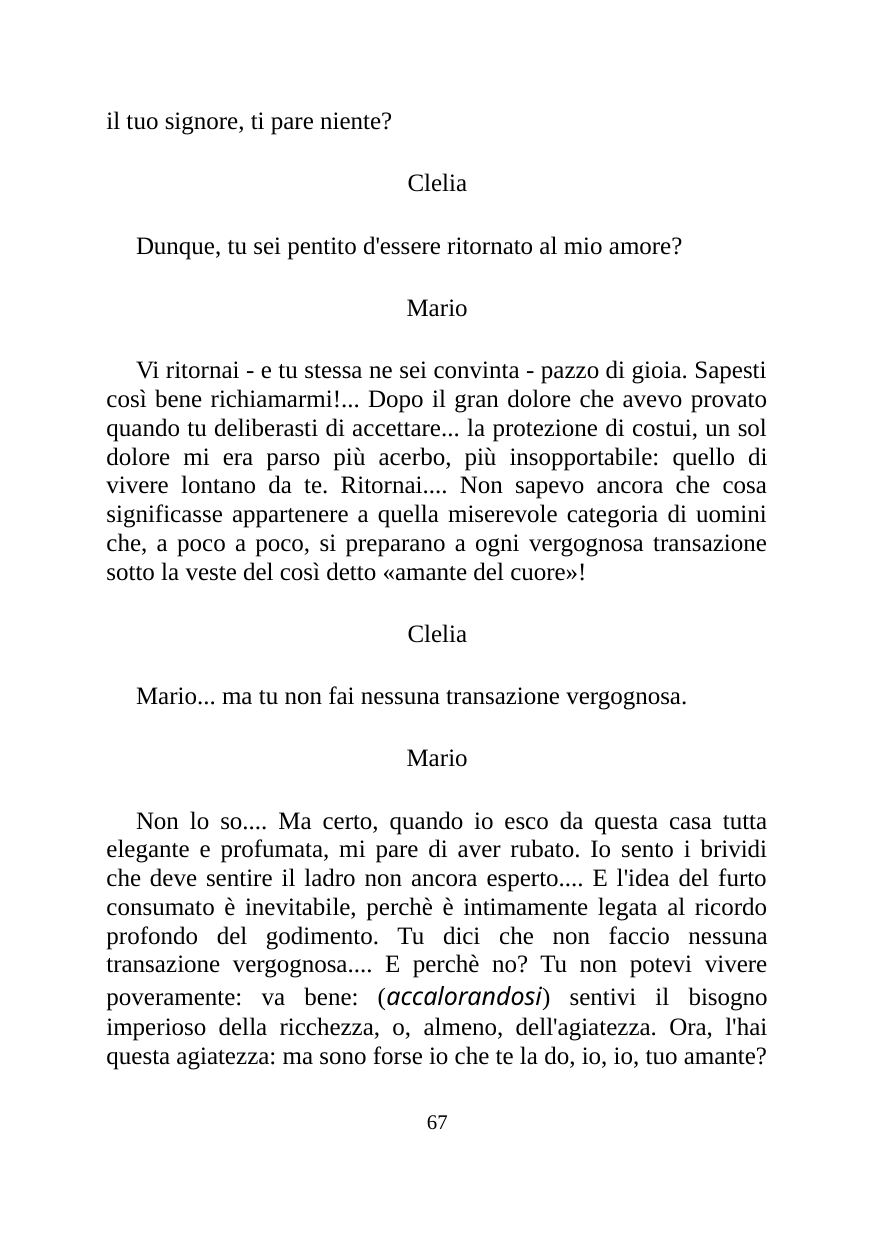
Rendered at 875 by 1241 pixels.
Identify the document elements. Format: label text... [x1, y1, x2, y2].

text Mario [106, 293, 768, 322]
text Vi ritornai - e tu stessa ne sei convinta - pazzo di gioia. Sapesti così bene richiamarmi!... Dopo il gran dolore che avevo provato quando tu deliberasti di accettare... la protezione di costui, un sol dolore mi era parso più acerbo, più insopportabile: quello di vivere lontano da te. Ritornai.... Non sapevo ancora che cosa significasse appartenere a quella miserevole categoria di uomini che, a poco a poco, si preparano a ogni vergognosa transazione sotto la veste del così detto «amante del cuore»! [106, 355, 768, 585]
text Clelia [106, 619, 768, 648]
text Non lo so.... Ma certo, quando io esco da questa casa tutta elegante e profumata, mi pare di aver rubato. Io sento i brividi che deve sentire il ladro non ancora esperto.... E l'idea del furto consumato è inevitabile, perchè è intimamente legata al ricordo profondo del godimento. Tu dici che non faccio nessuna transazione vergognosa.... E perchè no? Tu non potevi vivere poveramente: va bene: (accalorandosi) sentivi il bisogno imperioso della ricchezza, o, almeno, dell'agiatezza. Ora, l'hai questa agiatezza: ma sono forse io che te la do, io, io, tuo amante? [106, 806, 768, 1070]
text Mario [106, 743, 768, 772]
text Mario... ma tu non fai nessuna transazione vergognosa. [106, 681, 768, 710]
text il tuo signore, ti pare niente? [106, 106, 768, 135]
text Clelia [106, 168, 768, 197]
text Dunque, tu sei pentito d'essere ritornato al mio amore? [106, 231, 768, 259]
